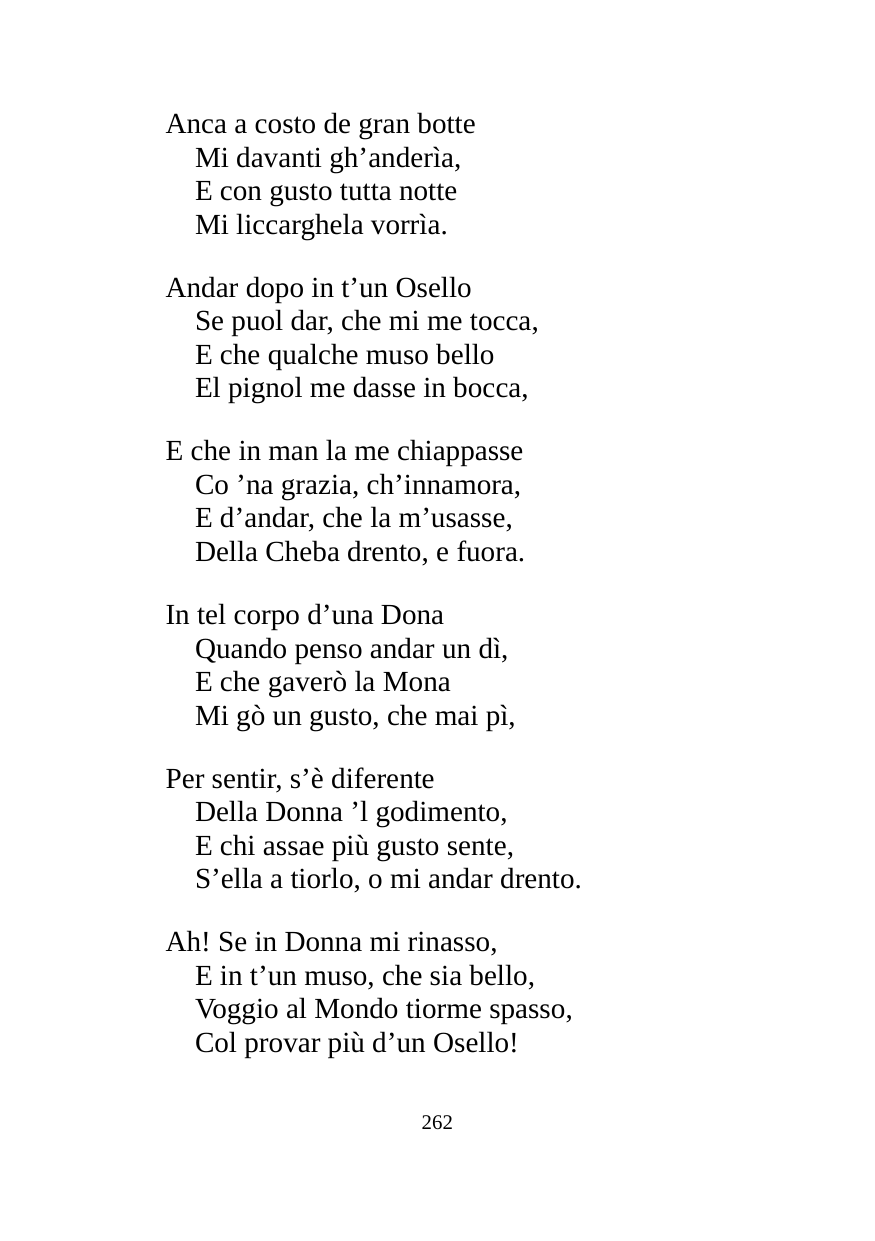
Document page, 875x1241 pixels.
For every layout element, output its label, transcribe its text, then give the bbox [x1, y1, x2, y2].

text In tel corpo d’una Dona Quando penso andar un dì, E che gaverò la Mona Mi gò un gusto, che mai pì, [165, 597, 768, 731]
text Per sentir, s’è diferente Della Donna ’l godimento, E chi assae più gusto sente, S’ella a tiorlo, o mi andar drento. [165, 761, 768, 895]
text Anca a costo de gran botte Mi davanti gh’anderìa, E con gusto tutta notte Mi liccarghela vorrìa. [165, 106, 768, 240]
text E che in man la me chiappasse Co ’na grazia, ch’innamora, E d’andar, che la m’usasse, Della Cheba drento, e fuora. [165, 433, 768, 568]
text Ah! Se in Donna mi rinasso, E in t’un muso, che sia bello, Voggio al Mondo tiorme spasso, Col provar più d’un Osello! [165, 924, 768, 1059]
text Andar dopo in t’un Osello Se puol dar, che mi me tocca, E che qualche muso bello El pignol me dasse in bocca, [165, 270, 768, 404]
